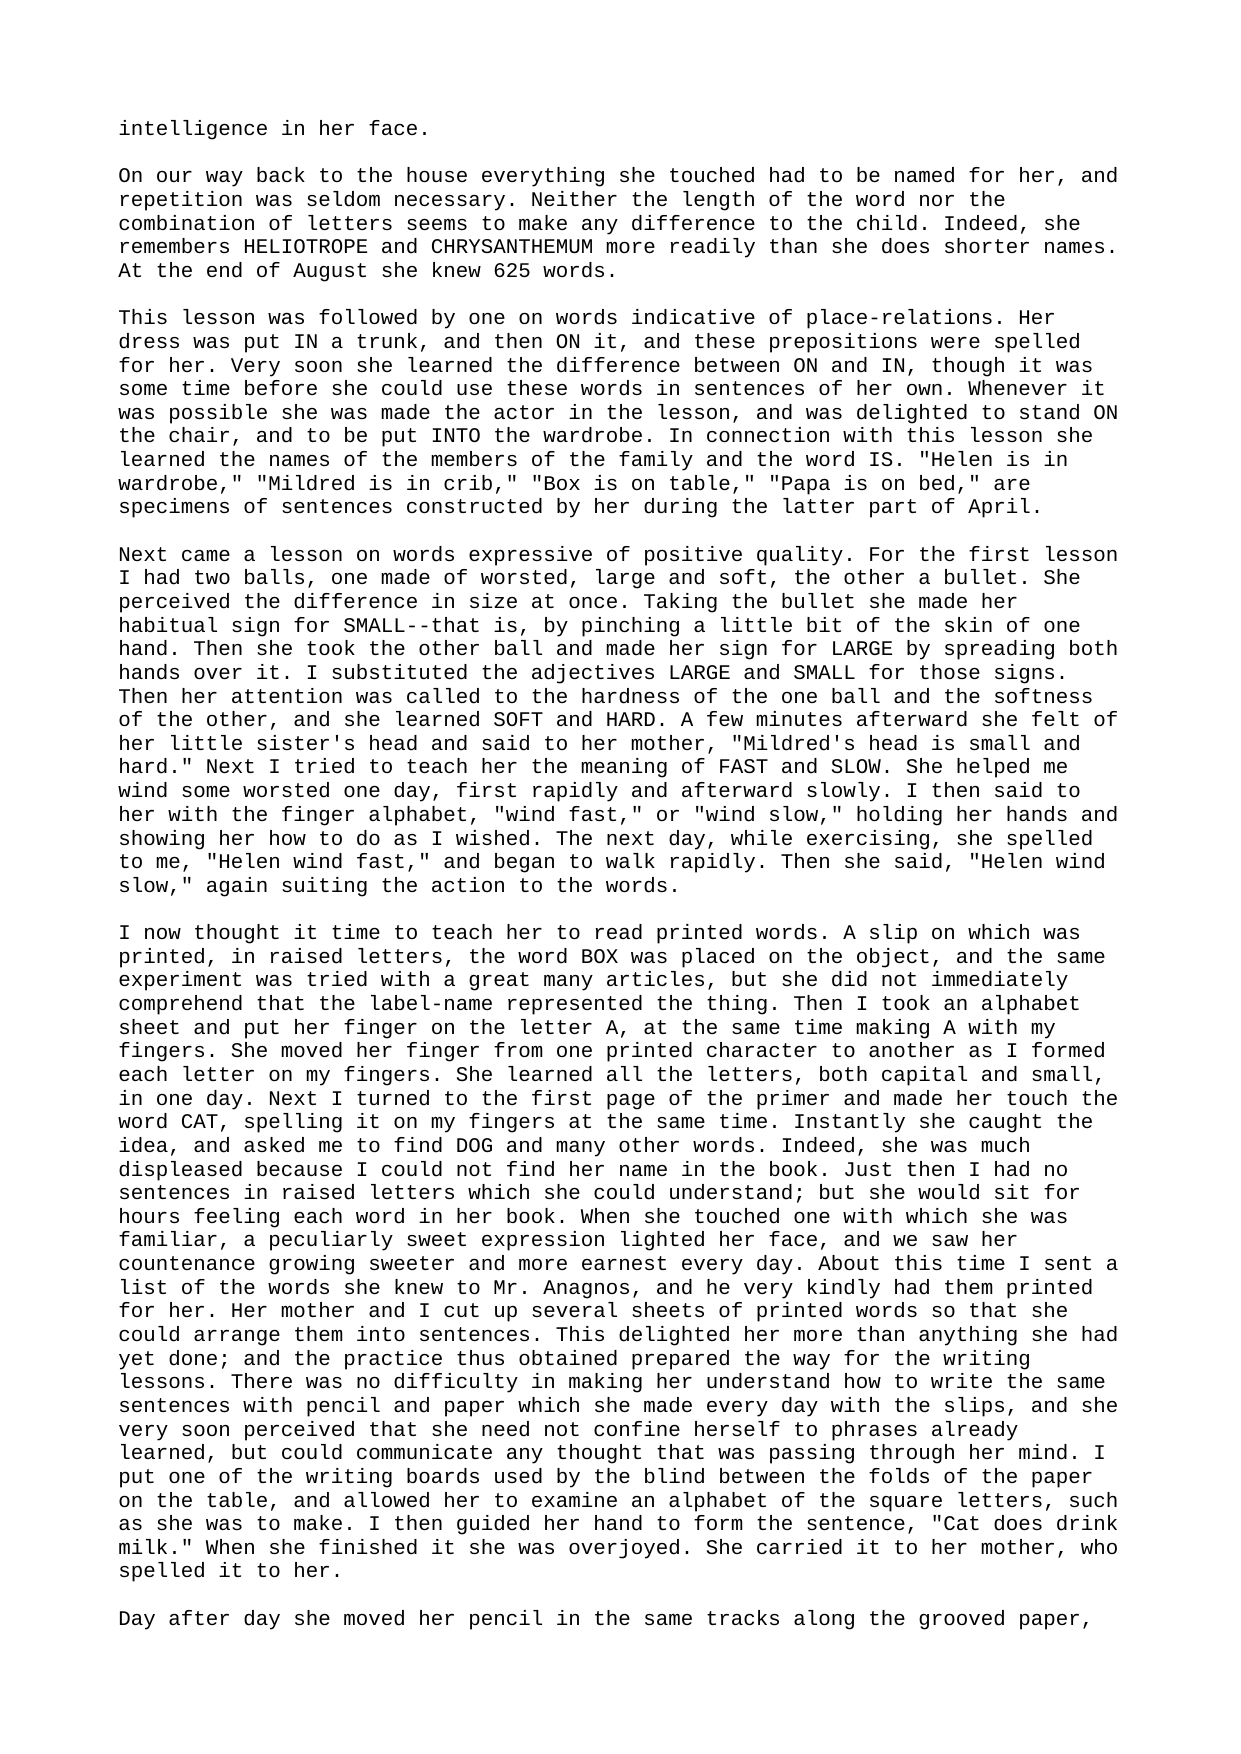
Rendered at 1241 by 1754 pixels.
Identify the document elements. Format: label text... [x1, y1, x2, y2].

text This lesson was followed by one on words indicative of place-relations. Her dress was put IN a trunk, and then ON it, and these prepositions were spelled for her. Very soon she learned the difference between ON and IN, though it was some time before she could use these words in sentences of her own. Whenever it was possible she was made the actor in the lesson, and was delighted to stand ON the chair, and to be put INTO the wardrobe. In connection with this lesson she learned the names of the members of the family and the word IS. "Helen is in wardrobe," "Mildred is in crib," "Box is on table," "Papa is on bed," are specimens of sentences constructed by her during the latter part of April. [118, 307, 1122, 520]
text On our way back to the house everything she touched had to be named for her, and repetition was seldom necessary. Neither the length of the word nor the combination of letters seems to make any difference to the child. Indeed, she remembers HELIOTROPE and CHRYSANTHEMUM more readily than she does shorter names. At the end of August she knew 625 words. [118, 165, 1122, 284]
text Day after day she moved her pencil in the same tracks along the grooved paper, [118, 1608, 1122, 1631]
text I now thought it time to teach her to read printed words. A slip on which was printed, in raised letters, the word BOX was placed on the object, and the same experiment was tried with a great many articles, but she did not immediately comprehend that the label-name represented the thing. Then I took an alphabet sheet and put her finger on the letter A, at the same time making A with my fingers. She moved her finger from one printed character to another as I formed each letter on my fingers. She learned all the letters, both capital and small, in one day. Next I turned to the first page of the primer and made her touch the word CAT, spelling it on my fingers at the same time. Instantly she caught the idea, and asked me to find DOG and many other words. Indeed, she was much displeased because I could not find her name in the book. Just then I had no sentences in raised letters which she could understand; but she would sit for hours feeling each word in her book. When she touched one with which she was familiar, a peculiarly sweet expression lighted her face, and we saw her countenance growing sweeter and more earnest every day. About this time I sent a list of the words she knew to Mr. Anagnos, and he very kindly had them printed for her. Her mother and I cut up several sheets of printed words so that she could arrange them into sentences. This delighted her more than anything she had yet done; and the practice thus obtained prepared the way for the writing lessons. There was no difficulty in making her understand how to write the same sentences with pencil and paper which she made every day with the slips, and she very soon perceived that she need not confine herself to phrases already learned, but could communicate any thought that was passing through her mind. I put one of the writing boards used by the blind between the folds of the paper on the table, and allowed her to examine an alphabet of the square letters, such as she was to make. I then guided her hand to form the sentence, "Cat does drink milk." When she finished it she was overjoyed. She carried it to her mother, who spelled it to her. [118, 922, 1122, 1584]
text intelligence in her face. [118, 118, 1122, 142]
text Next came a lesson on words expressive of positive quality. For the first lesson I had two balls, one made of worsted, large and soft, the other a bullet. She perceived the difference in size at once. Taking the bullet she made her habitual sign for SMALL--that is, by pinching a little bit of the skin of one hand. Then she took the other ball and made her sign for LARGE by spreading both hands over it. I substituted the adjectives LARGE and SMALL for those signs. Then her attention was called to the hardness of the one ball and the softness of the other, and she learned SOFT and HARD. A few minutes afterward she felt of her little sister's head and said to her mother, "Mildred's head is small and hard." Next I tried to teach her the meaning of FAST and SLOW. She helped me wind some worsted one day, first rapidly and afterward slowly. I then said to her with the finger alphabet, "wind fast," or "wind slow," holding her hands and showing her how to do as I wished. The next day, while exercising, she spelled to me, "Helen wind fast," and began to walk rapidly. Then she said, "Helen wind slow," again suiting the action to the words. [118, 544, 1122, 898]
